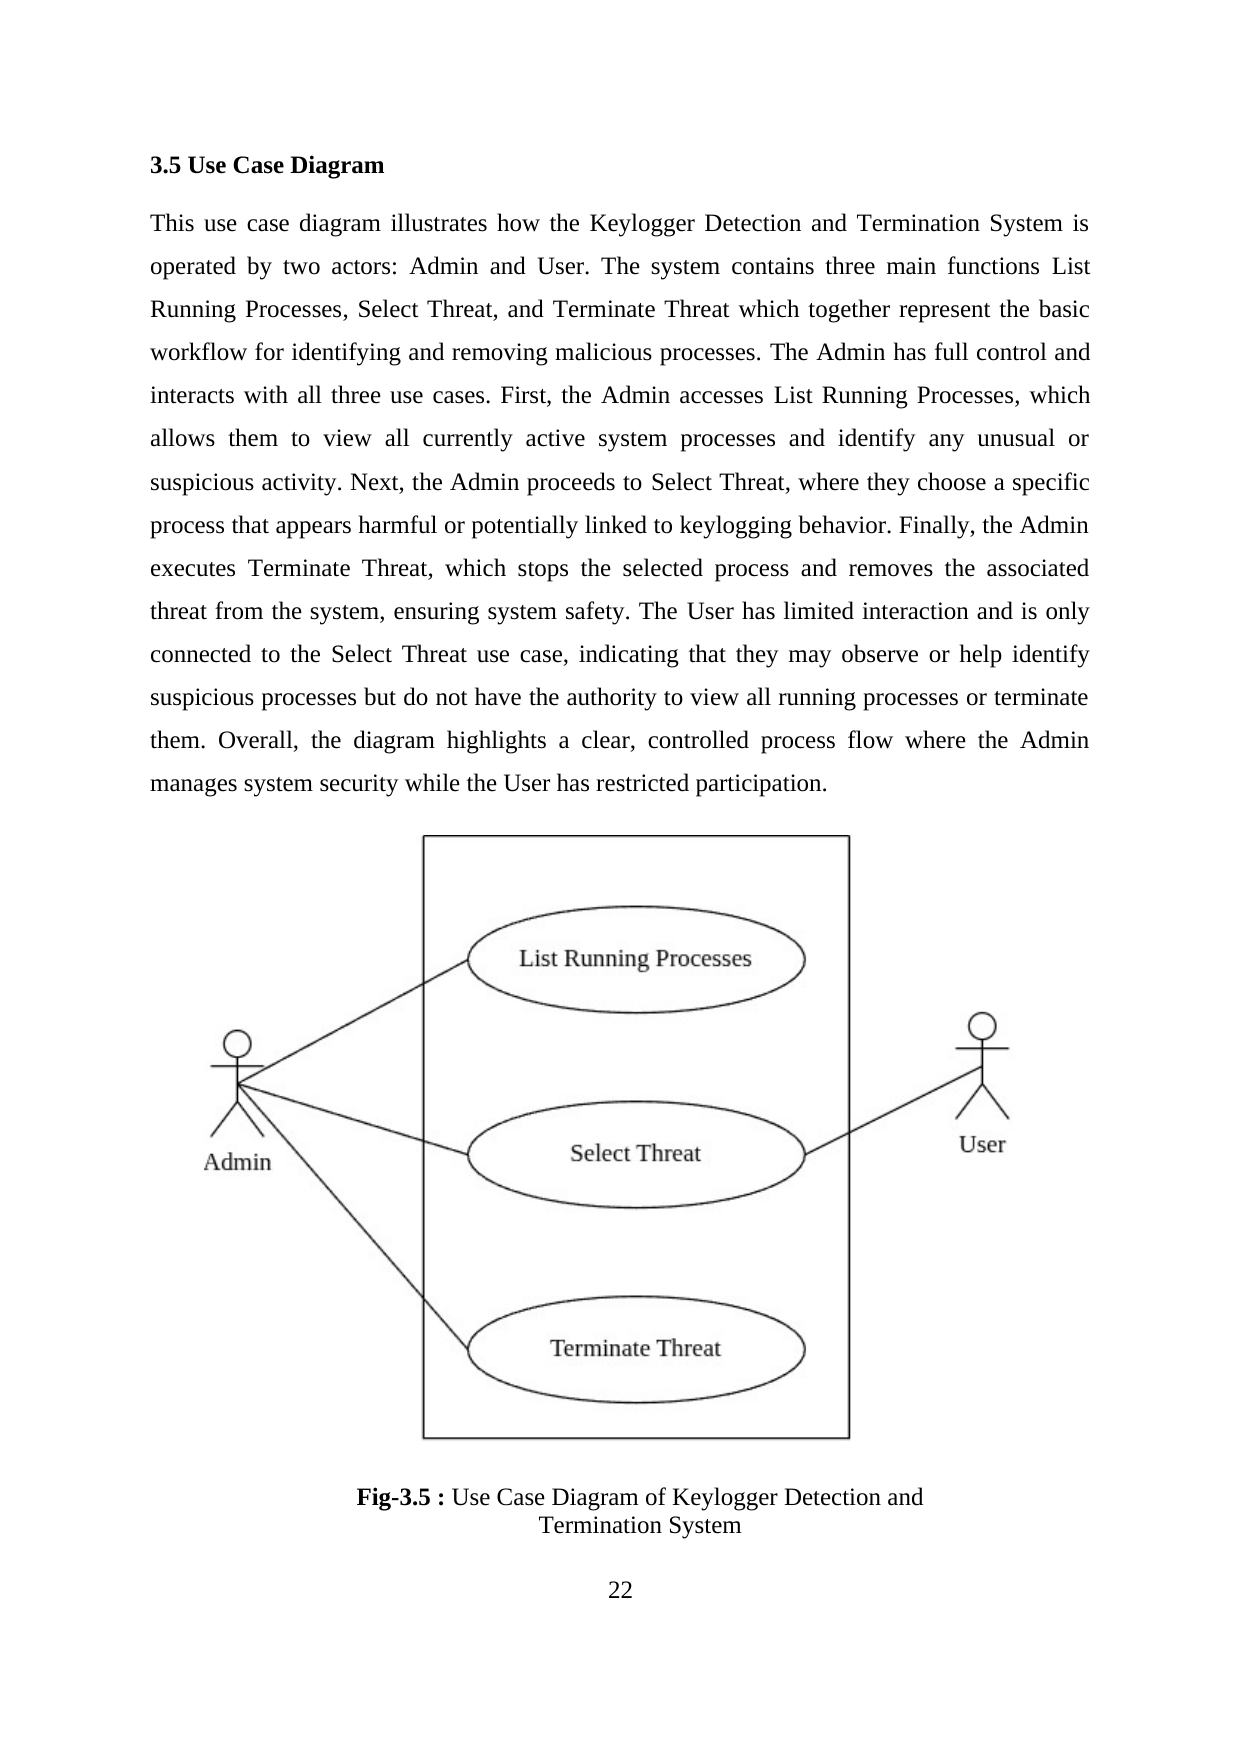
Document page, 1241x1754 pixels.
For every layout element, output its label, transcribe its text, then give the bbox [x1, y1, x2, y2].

text This use case diagram illustrates how the Keylogger Detection and Termination System is operated by two actors: Admin and User. The system contains three main functions List Running Processes, Select Threat, and Terminate Threat which together represent the basic workflow for identifying and removing malicious processes. The Admin has full control and interacts with all three use cases. First, the Admin accesses List Running Processes, which allows them to view all currently active system processes and identify any unusual or suspicious activity. Next, the Admin proceeds to Select Threat, where they choose a specific process that appears harmful or potentially linked to keylogging behavior. Finally, the Admin executes Terminate Threat, which stops the selected process and removes the associated threat from the system, ensuring system safety. The User has limited interaction and is only connected to the Select Threat use case, indicating that they may observe or help identify suspicious processes but do not have the authority to view all running processes or terminate them. Overall, the diagram highlights a clear, controlled process flow where the Admin manages system security while the User has restricted participation. [150, 208, 1091, 797]
picture [203, 835, 1013, 1442]
text 3.5 Use Case Diagram [150, 150, 1091, 179]
